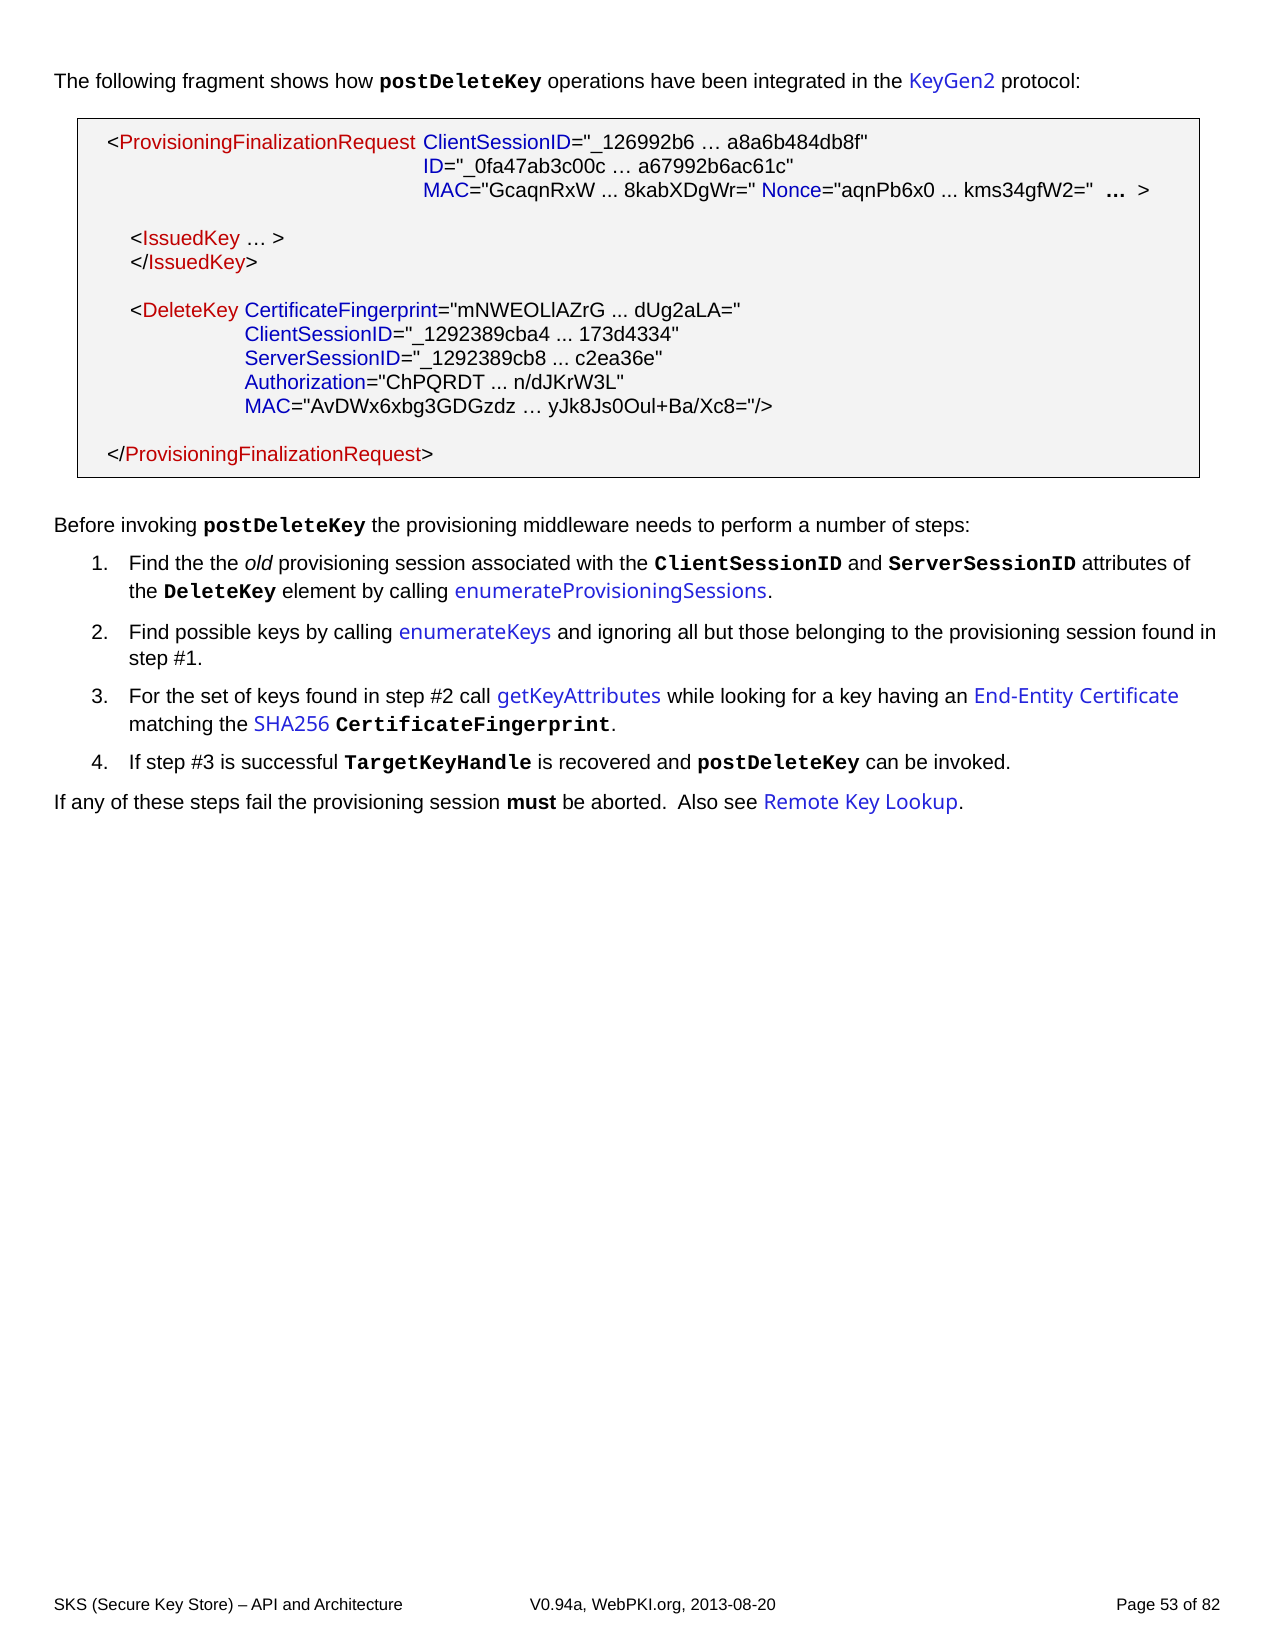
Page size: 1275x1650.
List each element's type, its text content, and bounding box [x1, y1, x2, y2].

text The following fragment shows how postDeleteKey operations have been integrated in the KeyGen2 protocol: [54, 66, 1221, 118]
list If step #3 is successful TargetKeyHandle is recovered and postDeleteKey can be invoked. [91, 750, 1221, 776]
text Before invoking postDeleteKey the provisioning middleware needs to perform a number of steps: [54, 513, 1221, 539]
text If any of these steps fail the provisioning session must be aborted. Also see Remote Key Lookup. [54, 787, 1221, 816]
table_header <ProvisioningFinalizationRequest ClientSessionID="_126992b6 … a8a6b484db8f" ID="_0fa47ab3c00c … a67992b6ac61c" MAC="GcaqnRxW ... 8kabXDgWr=" Nonce="aqnPb6x0 ... kms34gfW2=" … > <IssuedKey … > </IssuedKey> <DeleteKey CertificateFingerprint="mNWEOLlAZrG ... dUg2aLA=" ClientSessionID="_1292389cba4 ... 173d4334" ServerSessionID="_1292389cb8 ... c2ea36e" Authorization="ChPQRDT ... n/dJKrW3L" MAC="AvDWx6xbg3GDGzdz … yJk8Js0Oul+Ba/Xc8="/> </ProvisioningFinalizationRequest> [78, 119, 1199, 477]
list For the set of keys found in step #2 call getKeyAttributes while looking for a key having an End-Entity Certificate matching the SHA256 CertificateFingerprint. [91, 681, 1221, 738]
list Find possible keys by calling enumerateKeys and ignoring all but those belonging to the provisioning session found in step #1. [91, 617, 1221, 669]
list Find the the old provisioning session associated with the ClientSessionID and ServerSessionID attributes of the DeleteKey element by calling enumerateProvisioningSessions. [91, 551, 1221, 605]
